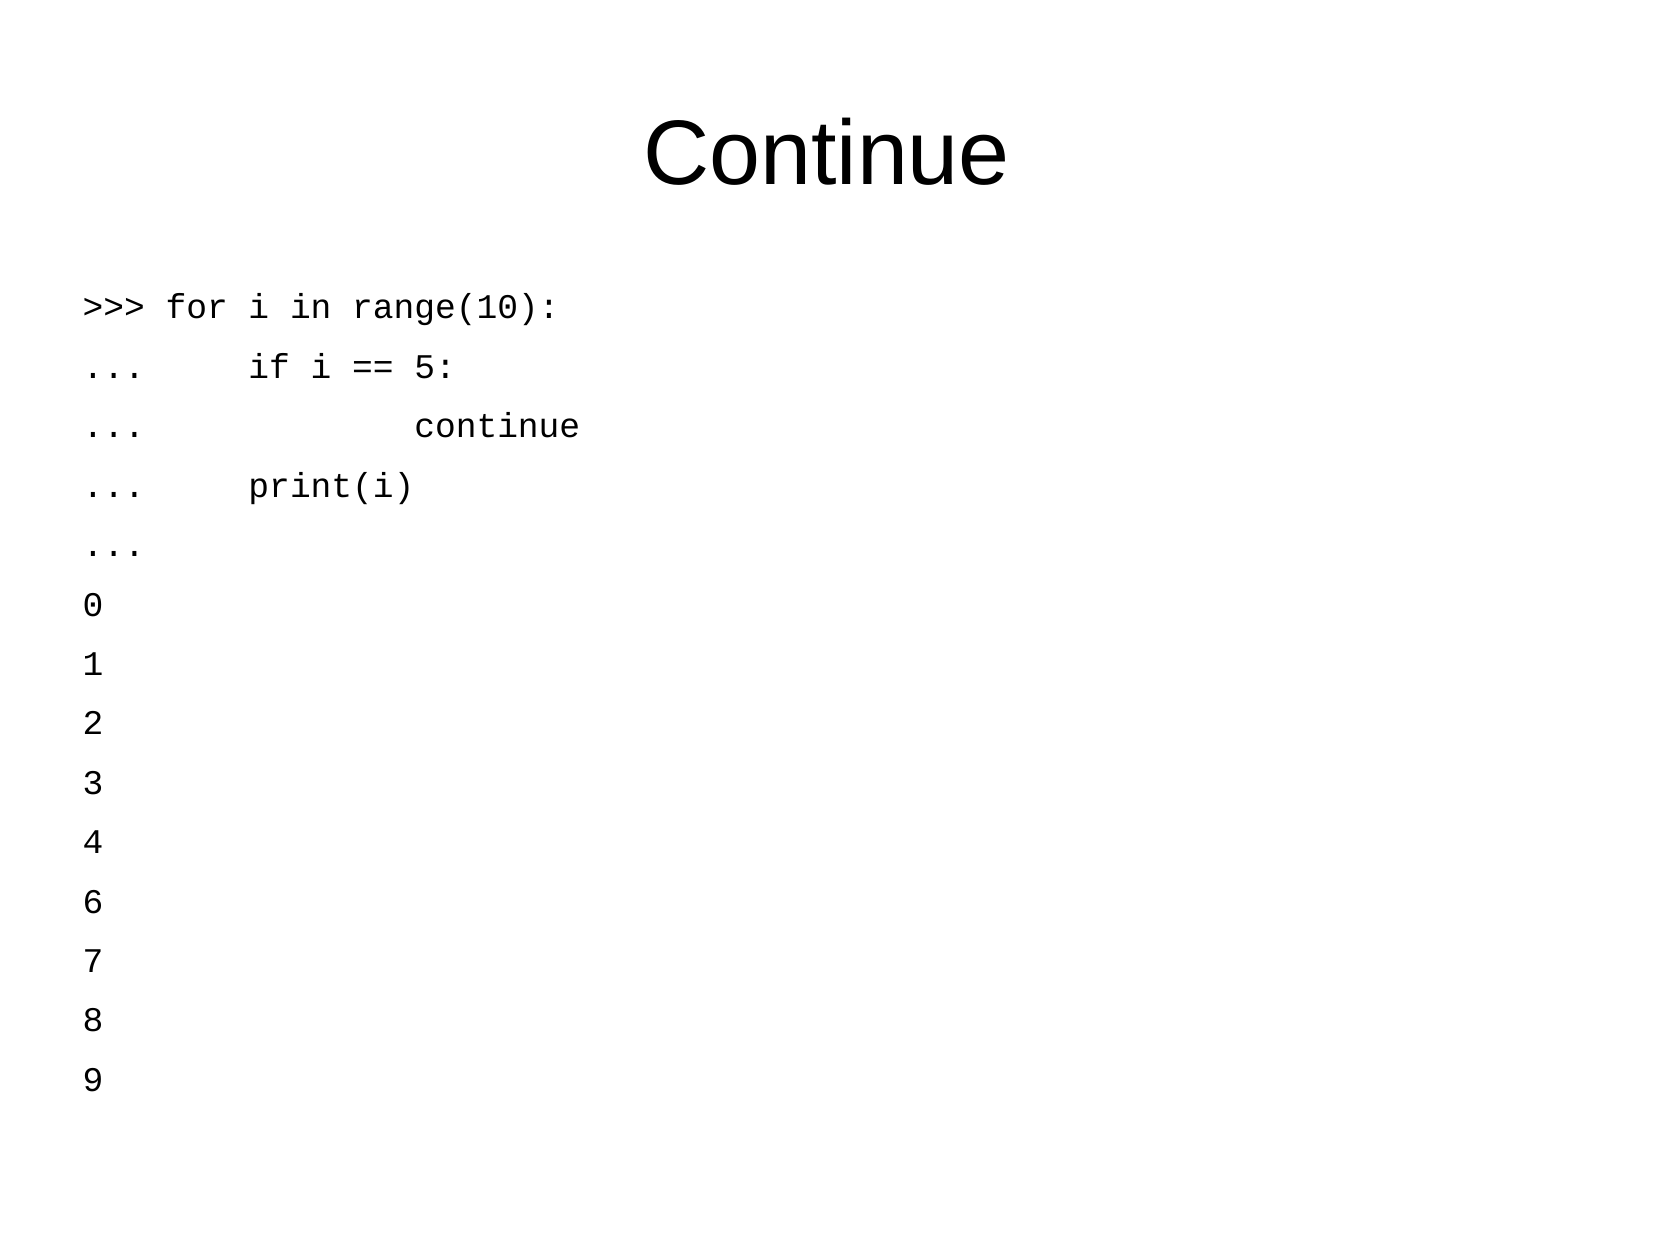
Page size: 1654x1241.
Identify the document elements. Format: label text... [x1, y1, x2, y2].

title Continue [82, 49, 1571, 257]
list >>> for i in range(10): ... if i == 5: ... continue ... print(i) ... 0 1 2 3 4 6 7 8 9 [82, 290, 1571, 1109]
